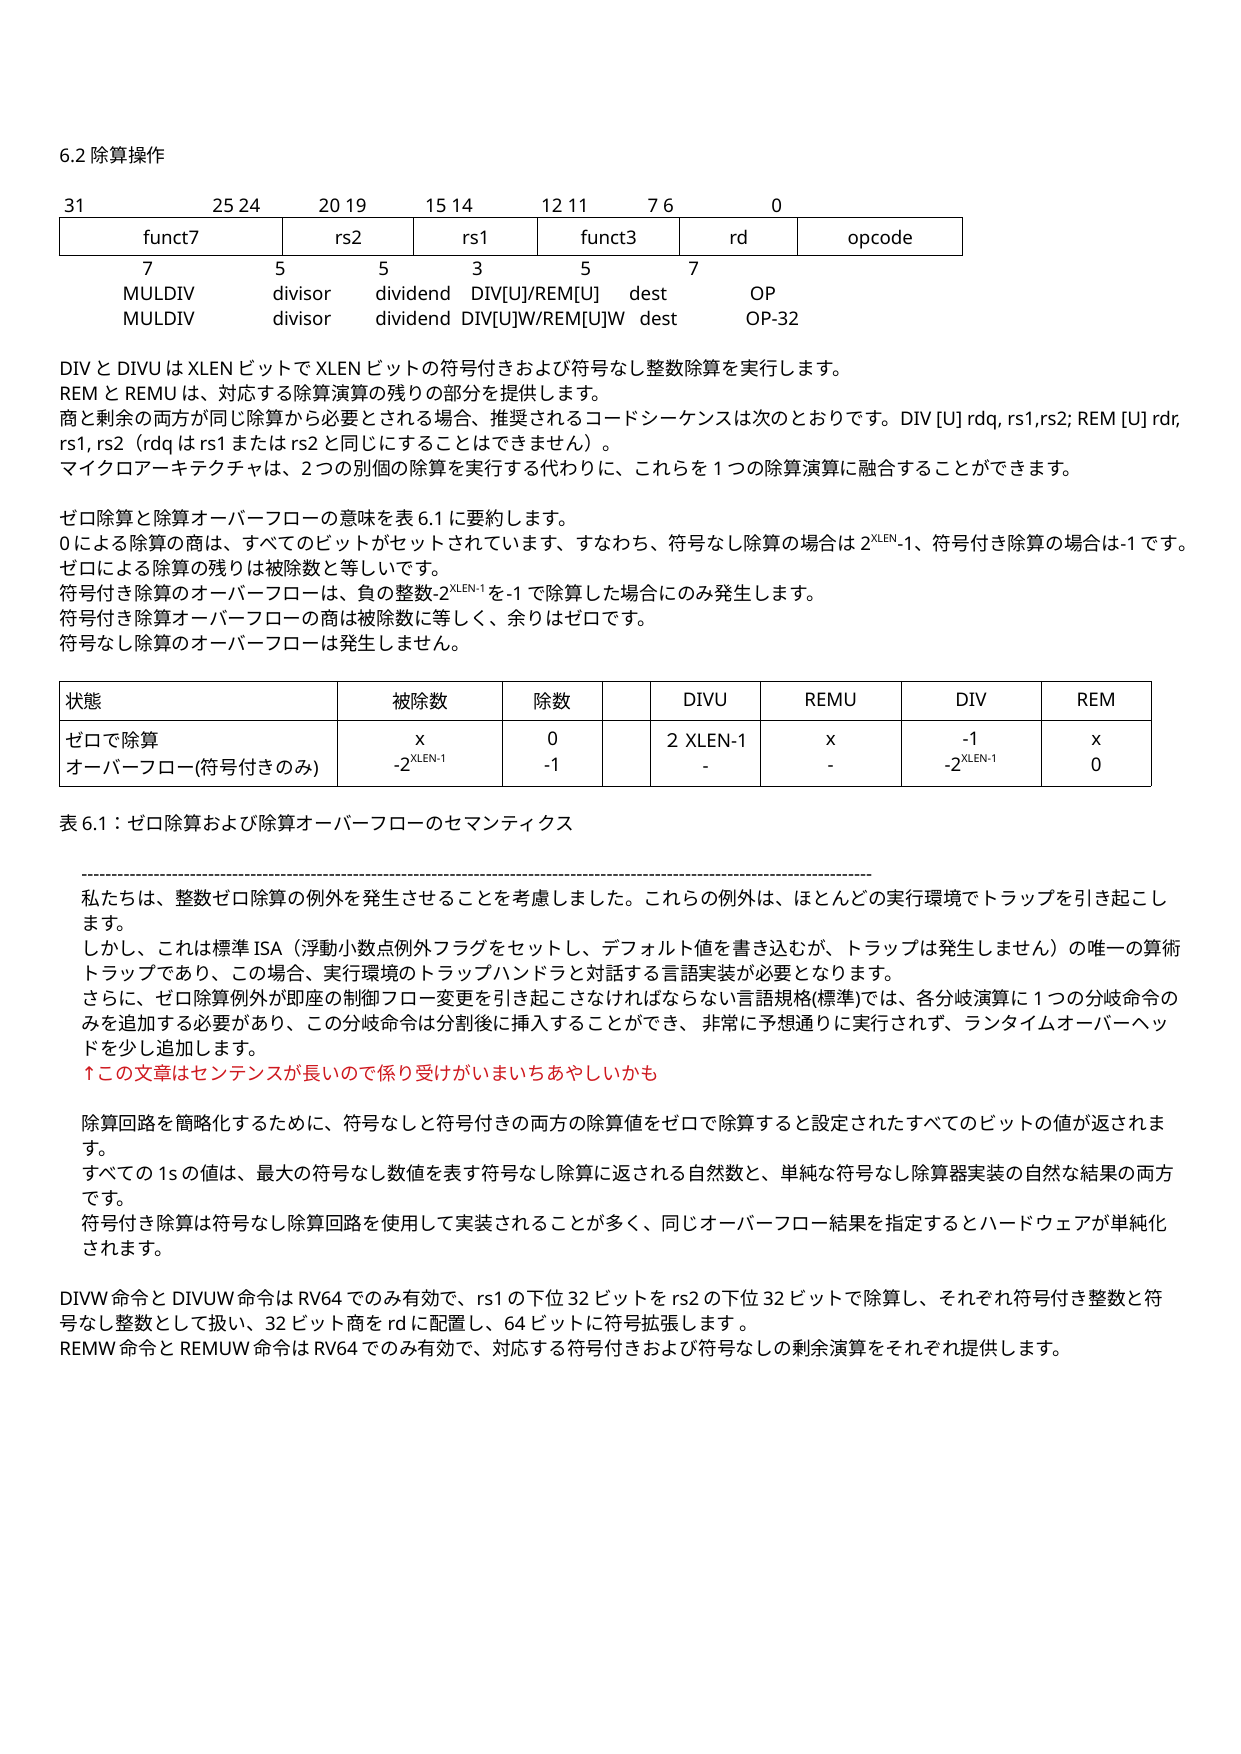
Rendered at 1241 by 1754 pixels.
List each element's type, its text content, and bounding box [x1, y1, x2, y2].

table_cell ゼロで除算 オーバーフロー(符号付きのみ) [60, 721, 337, 786]
table_header 除数 [503, 682, 602, 719]
table_header [603, 682, 650, 719]
text さらに、ゼロ除算例外が即座の制御フロー変更を引き起こさなければならない言語規格(標準)では、各分岐演算に1つの分岐命令のみを追加する必要があり、この分岐命令は分割後に挿入することができ、 非常に予想通りに実行されず、ランタイムオーバーヘッドを少し追加します。 [81, 986, 1181, 1061]
text 31 25 24 20 19 15 14 12 11 7 6 0 [59, 192, 1181, 217]
text 符号なし除算のオーバーフローは発生しません。 [59, 631, 1181, 656]
table_header [963, 217, 1081, 255]
table_header REMU [761, 682, 901, 719]
text DIVとDIVUはXLENビットでXLENビットの符号付きおよび符号なし整数除算を実行します。 [59, 356, 1181, 381]
table_header 状態 [60, 682, 337, 719]
text 符号付き除算のオーバーフローは、負の整数-2XLEN-1を-1で除算した場合にのみ発生します。 [59, 581, 1181, 606]
text 商と剰余の両方が同じ除算から必要とされる場合、推奨されるコードシーケンスは次のとおりです。DIV [U] rdq, rs1,rs2; REM [U] rdr, rs1, rs2（rdqはrs1またはrs2と同じにすることはできません）。 [59, 406, 1181, 456]
table_cell [603, 721, 650, 786]
text ゼロによる除算の残りは被除数と等しいです。 [59, 556, 1181, 581]
text 6.2 除算操作 [59, 142, 1181, 167]
table_cell x 0 [1042, 721, 1151, 786]
text 符号付き除算オーバーフローの商は被除数に等しく、余りはゼロです。 [59, 606, 1181, 631]
table_cell 0 -1 [503, 721, 602, 786]
table_header 被除数 [338, 682, 502, 719]
text すべての1sの値は、最大の符号なし数値を表す符号なし除算に返される自然数と、単純な符号なし除算器実装の自然な結果の両方です。 [81, 1161, 1181, 1211]
table_cell x - [761, 721, 901, 786]
text DIVW命令とDIVUW命令はRV64でのみ有効で、rs1の下位32ビットをrs2の下位32ビットで除算し、それぞれ符号付き整数と符号なし整数として扱い、32ビット商をrdに配置し、64ビットに符号拡張します 。 [59, 1286, 1181, 1336]
text ゼロ除算と除算オーバーフローの意味を表6.1に要約します。 [59, 506, 1181, 531]
table_header rs1 [414, 218, 537, 255]
text 0による除算の商は、すべてのビットがセットされています、すなわち、符号なし除算の場合は2XLEN-1、符号付き除算の場合は-1です。 [59, 531, 1181, 556]
table_header DIVU [651, 682, 760, 719]
table_cell ２XLEN-1 - [651, 721, 760, 786]
text MULDIV divisor dividend DIV[U]W/REM[U]W dest OP-32 [59, 306, 1181, 331]
table_cell x -2XLEN-1 [338, 721, 502, 786]
table_cell -1 -2XLEN-1 [902, 721, 1041, 786]
table_header rd [680, 218, 797, 255]
text ----------------------------------------------------------------------------------------------------------------------------------- [81, 861, 1181, 886]
table_header opcode [798, 218, 962, 255]
table_header rs2 [283, 218, 413, 255]
table_header DIV [902, 682, 1041, 719]
table_header funct7 [60, 218, 282, 255]
table_header REM [1042, 682, 1151, 719]
text 表6.1：ゼロ除算および除算オーバーフローのセマンティクス [59, 811, 1181, 836]
text REMW命令とREMUW命令はRV64でのみ有効で、対応する符号付きおよび符号なしの剰余演算をそれぞれ提供します。 [59, 1336, 1181, 1361]
text MULDIV divisor dividend DIV[U]/REM[U] dest OP [59, 281, 1181, 306]
table_header funct3 [538, 218, 679, 255]
text 私たちは、整数ゼロ除算の例外を発生させることを考慮しました。これらの例外は、ほとんどの実行環境でトラップを引き起こします。 [81, 886, 1181, 936]
text マイクロアーキテクチャは、2つの別個の除算を実行する代わりに、これらを1つの除算演算に融合することができます。 [59, 456, 1181, 481]
text ↑この文章はセンテンスが長いので係り受けがいまいちあやしいかも [81, 1061, 1181, 1086]
text 除算回路を簡略化するために、符号なしと符号付きの両方の除算値をゼロで除算すると設定されたすべてのビットの値が返されます。 [81, 1111, 1181, 1161]
text しかし、これは標準ISA（浮動小数点例外フラグをセットし、デフォルト値を書き込むが、トラップは発生しません）の唯一の算術トラップであり、この場合、実行環境のトラップハンドラと対話する言語実装が必要となります。 [81, 936, 1181, 986]
text 7 5 5 3 5 7 [59, 256, 1181, 281]
text 符号付き除算は符号なし除算回路を使用して実装されることが多く、同じオーバーフロー結果を指定するとハードウェアが単純化されます。 [81, 1211, 1181, 1261]
text REMとREMUは、対応する除算演算の残りの部分を提供します。 [59, 381, 1181, 406]
